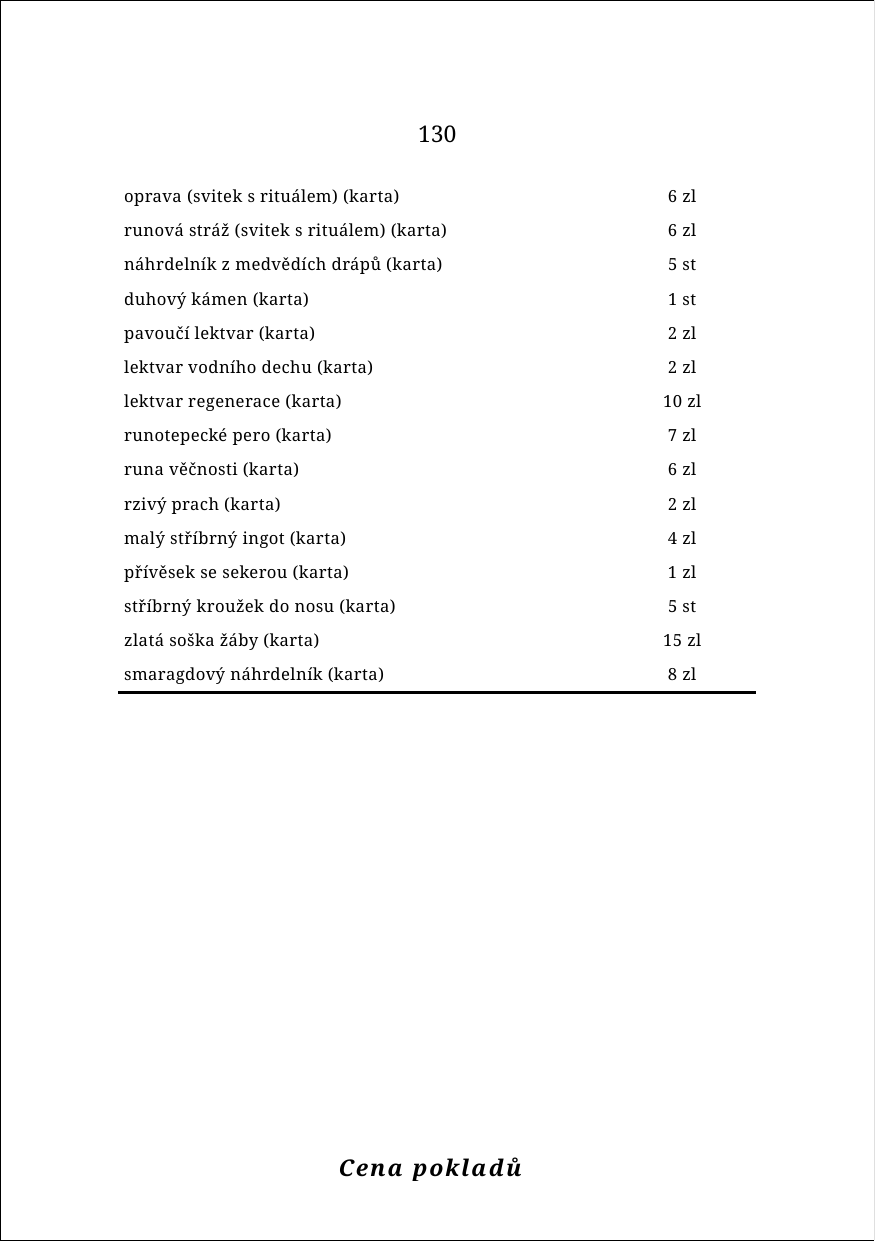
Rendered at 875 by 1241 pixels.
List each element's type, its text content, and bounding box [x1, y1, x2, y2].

table_cell 5 st [608, 247, 756, 281]
table_cell 1 zl [608, 555, 756, 589]
table_cell 15 zl [608, 623, 756, 657]
table_cell duhový kámen (karta) [118, 281, 608, 316]
table_cell smaragdový náhrdelník (karta) [118, 657, 608, 691]
table_cell runotepecké pero (karta) [118, 418, 608, 452]
table_cell lektvar regenerace (karta) [118, 384, 608, 418]
table_cell 2 zl [608, 486, 756, 521]
table_cell náhrdelník z medvědích drápů (karta) [118, 247, 608, 281]
table_cell pavoučí lektvar (karta) [118, 316, 608, 350]
table_cell 2 zl [608, 350, 756, 384]
table_cell rzivý prach (karta) [118, 486, 608, 521]
table_cell 8 zl [608, 657, 756, 691]
table_cell 7 zl [608, 418, 756, 452]
table_cell přívěsek se sekerou (karta) [118, 555, 608, 589]
table_cell oprava (svitek s rituálem) (karta) [118, 179, 608, 213]
table_cell 4 zl [608, 521, 756, 555]
table_cell lektvar vodního dechu (karta) [118, 350, 608, 384]
table_cell 2 zl [608, 316, 756, 350]
table_cell 6 zl [608, 179, 756, 213]
table_cell 6 zl [608, 213, 756, 247]
table_cell 1 st [608, 281, 756, 316]
table_cell zlatá soška žáby (karta) [118, 623, 608, 657]
table_cell 10 zl [608, 384, 756, 418]
table_cell stříbrný kroužek do nosu (karta) [118, 589, 608, 623]
table_cell 5 st [608, 589, 756, 623]
table_cell 6 zl [608, 452, 756, 486]
table_cell malý stříbrný ingot (karta) [118, 521, 608, 555]
table_cell runová stráž (svitek s rituálem) (karta) [118, 213, 608, 247]
table_cell runa věčnosti (karta) [118, 452, 608, 486]
